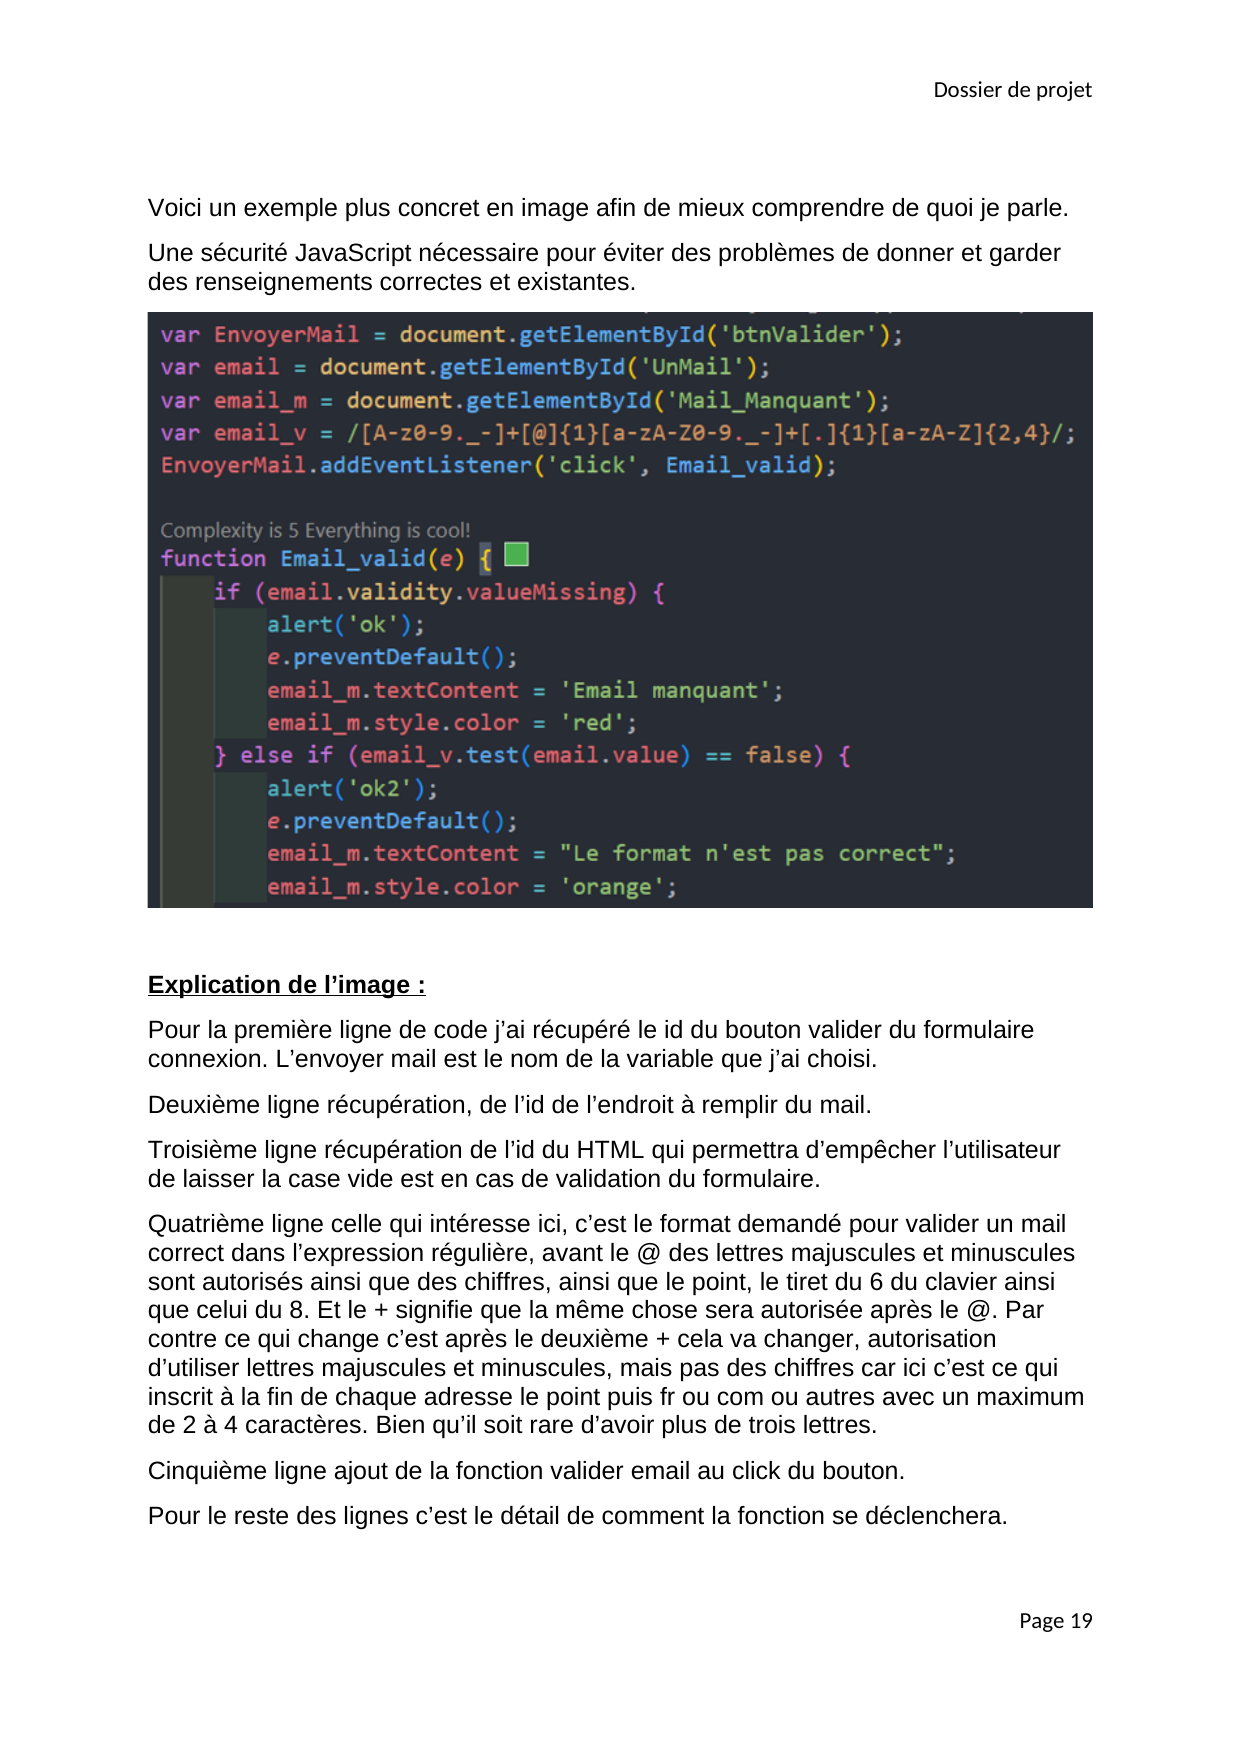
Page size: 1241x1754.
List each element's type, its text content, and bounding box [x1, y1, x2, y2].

text Voici un exemple plus concret en image afin de mieux comprendre de quoi je parle. [148, 193, 1093, 222]
text Une sécurité JavaScript nécessaire pour éviter des problèmes de donner et garder des renseignements correctes et existantes. [148, 238, 1093, 296]
text Quatrième ligne celle qui intéresse ici, c’est le format demandé pour valider un mail correct dans l’expression régulière, avant le @ des lettres majuscules et minuscules sont autorisés ainsi que des chiffres, ainsi que le point, le tiret du 6 du clavier ainsi que celui du 8. Et le + signifie que la même chose sera autorisée après le @. Par contre ce qui change c’est après le deuxième + cela va changer, autorisation d’utiliser lettres majuscules et minuscules, mais pas des chiffres car ici c’est ce qui inscrit à la fin de chaque adresse le point puis fr ou com ou autres avec un maximum de 2 à 4 caractères. Bien qu’il soit rare d’avoir plus de trois lettres. [148, 1209, 1093, 1439]
text Cinquième ligne ajout de la fonction valider email au click du bouton. [148, 1456, 1093, 1484]
text Deuxième ligne récupération, de l’id de l’endroit à remplir du mail. [148, 1089, 1093, 1118]
text Pour la première ligne de code j’ai récupéré le id du bouton valider du formulaire connexion. L’envoyer mail est le nom de la variable que j’ai choisi. [148, 1015, 1093, 1073]
text Troisième ligne récupération de l’id du HTML qui permettra d’empêcher l’utilisateur de laisser la case vide est en cas de validation du formulaire. [148, 1135, 1093, 1192]
text Pour le reste des lignes c’est le détail de comment la fonction se déclenchera. [148, 1501, 1093, 1530]
text Explication de l’image : [148, 970, 1093, 999]
